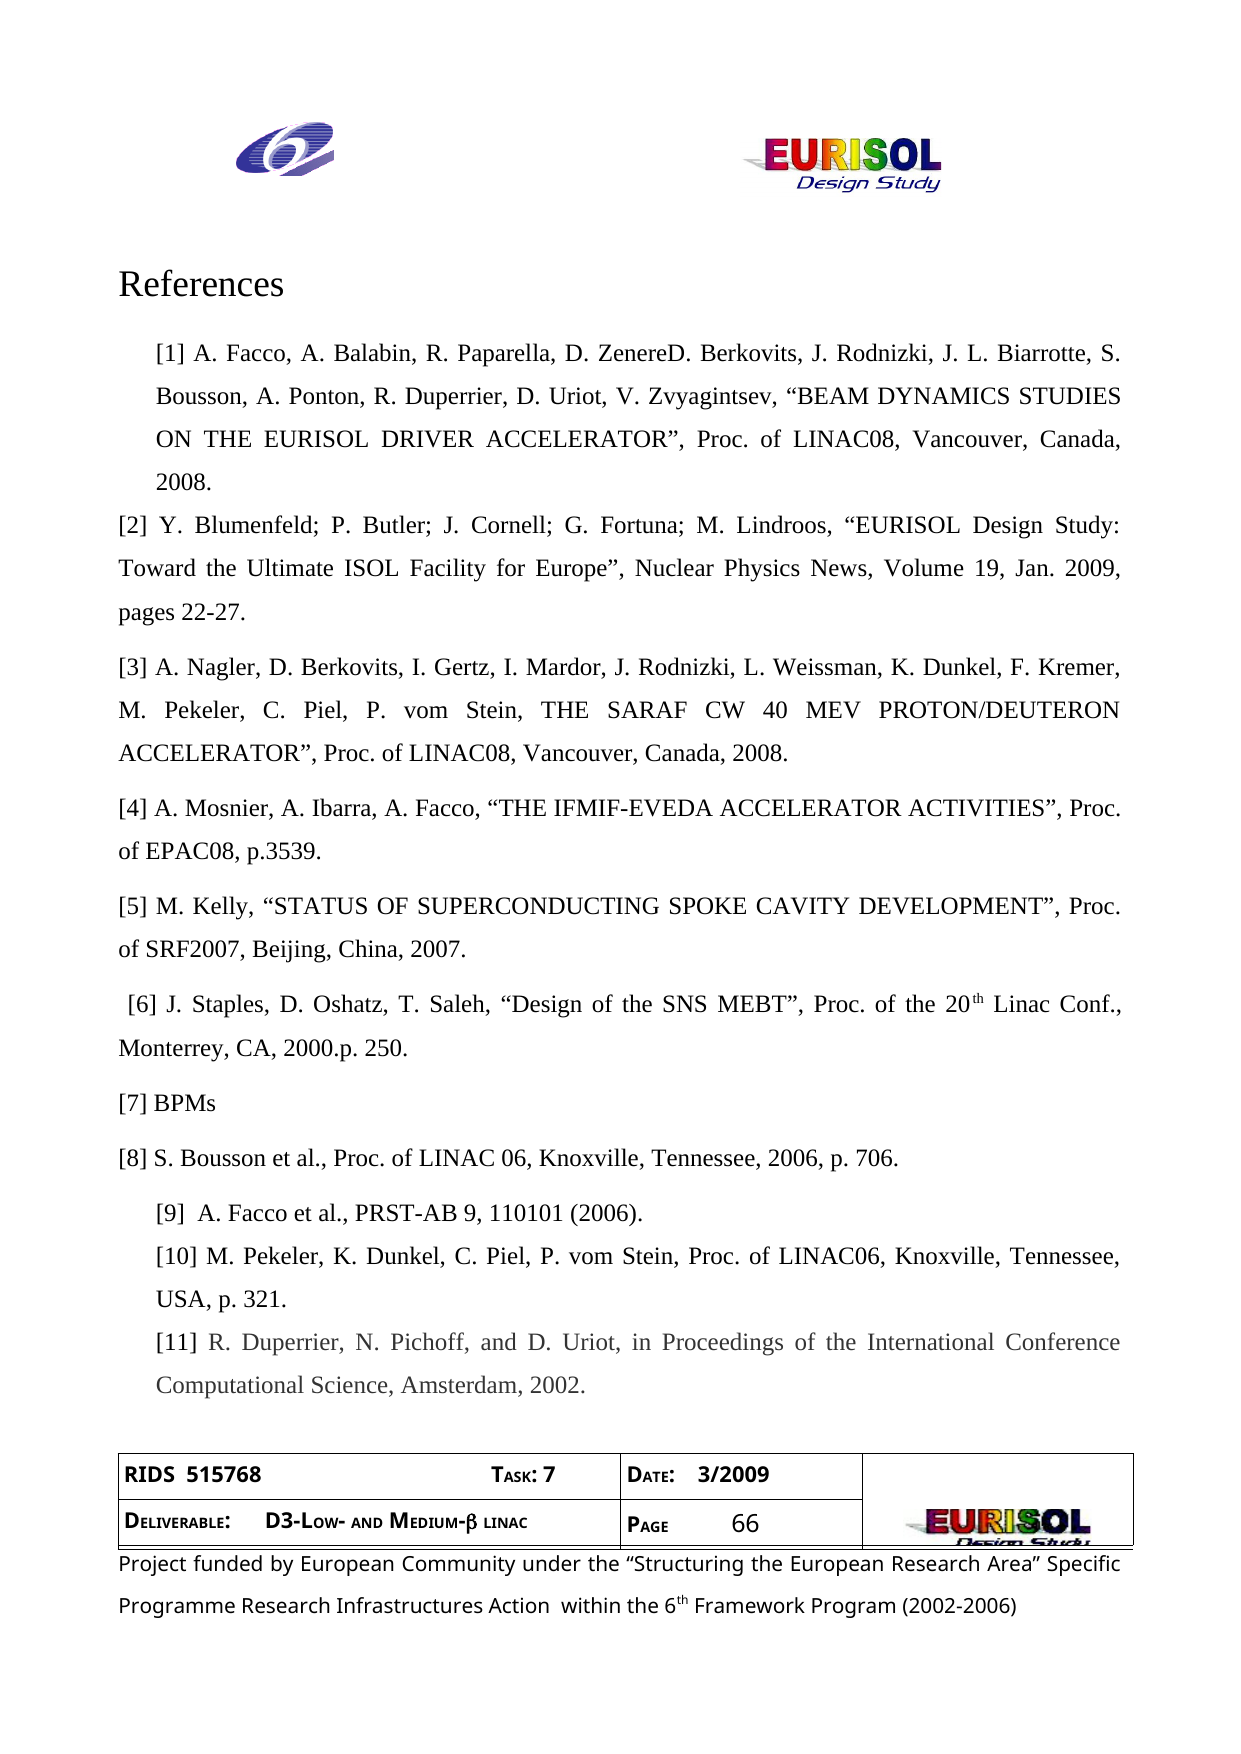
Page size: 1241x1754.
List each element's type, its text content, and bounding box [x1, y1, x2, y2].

text References [118, 261, 1122, 304]
picture [740, 138, 942, 197]
list [11] R. Duperrier, N. Pichoff, and D. Uriot, in Proceedings of the International Conference Computational Science, Amsterdam, 2002. [118, 1327, 1122, 1399]
text [3] A. Nagler, D. Berkovits, I. Gertz, I. Mardor, J. Rodnizki, L. Weissman, K. Dunkel, F. Kremer, M. Pekeler, C. Piel, P. vom Stein, THE SARAF CW 40 MEV PROTON/DEUTERON ACCELERATOR”, Proc. of LINAC08, Vancouver, Canada, 2008. [118, 652, 1122, 767]
text [4] A. Mosnier, A. Ibarra, A. Facco, “THE IFMIF-EVEDA ACCELERATOR ACTIVITIES”, Proc. of EPAC08, p.3539. [118, 793, 1122, 865]
list [9] A. Facco et al., PRST-AB 9, 110101 (2006). [118, 1198, 1122, 1227]
text [7] BPMs [118, 1088, 1122, 1117]
picture [903, 1509, 1092, 1545]
text [8] S. Bousson et al., Proc. of LINAC 06, Knoxville, Tennessee, 2006, p. 706. [118, 1143, 1122, 1172]
text [6] J. Staples, D. Oshatz, T. Saleh, “Design of the SNS MEBT”, Proc. of the 20th Linac Conf., Monterrey, CA, 2000.p. 250. [118, 989, 1122, 1061]
text [5] M. Kelly, “STATUS OF SUPERCONDUCTING SPOKE CAVITY DEVELOPMENT”, Proc. of SRF2007, Beijing, China, 2007. [118, 891, 1122, 963]
picture [234, 119, 334, 176]
text [2] Y. Blumenfeld; P. Butler; J. Cornell; G. Fortuna; M. Lindroos, “EURISOL Design Study: Toward the Ultimate ISOL Facility for Europe”, Nuclear Physics News, Volume 19, Jan. 2009, pages 22-27. [118, 510, 1122, 625]
list [1] A. Facco, A. Balabin, R. Paparella, D. ZenereD. Berkovits, J. Rodnizki, J. L. Biarrotte, S. Bousson, A. Ponton, R. Duperrier, D. Uriot, V. Zvyagintsev, “BEAM DYNAMICS STUDIES ON THE EURISOL DRIVER ACCELERATOR”, Proc. of LINAC08, Vancouver, Canada, 2008. [118, 338, 1122, 496]
list [10] M. Pekeler, K. Dunkel, C. Piel, P. vom Stein, Proc. of LINAC06, Knoxville, Tennessee, USA, p. 321. [118, 1241, 1122, 1313]
